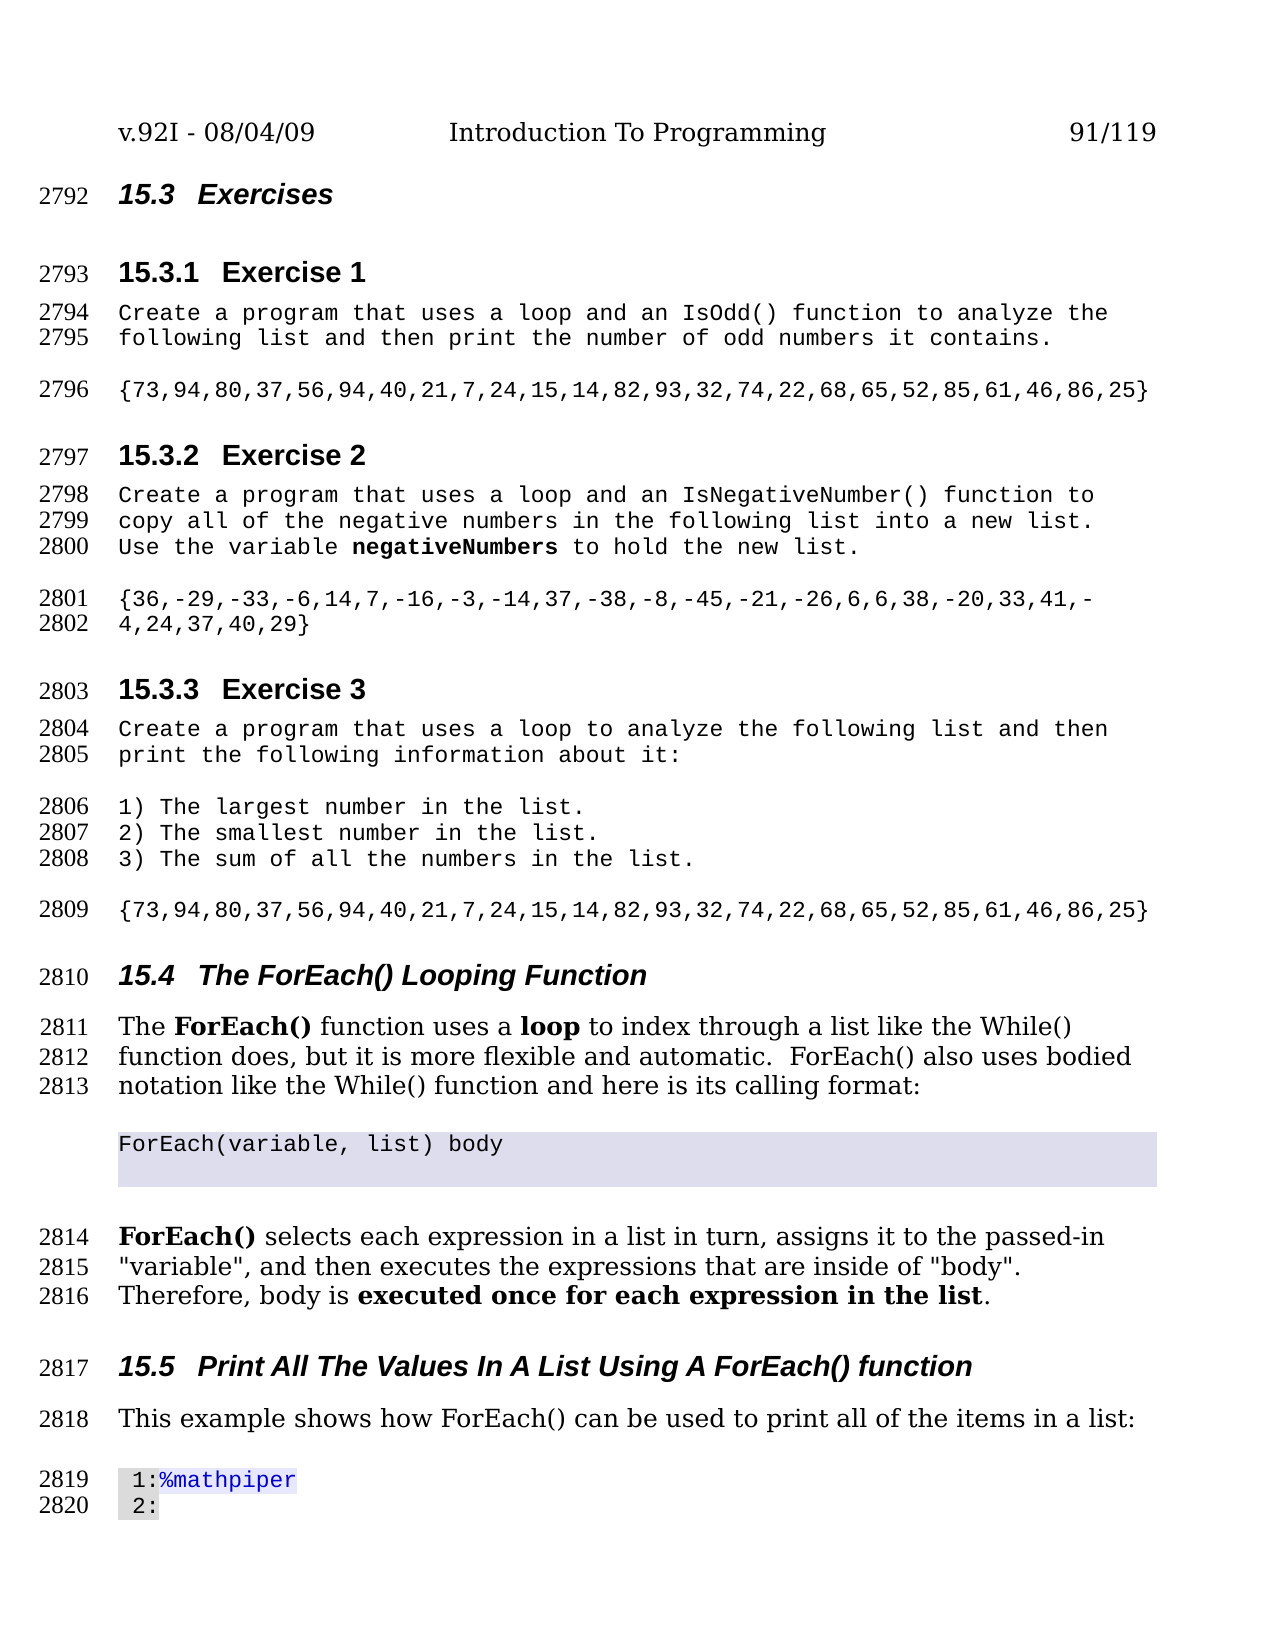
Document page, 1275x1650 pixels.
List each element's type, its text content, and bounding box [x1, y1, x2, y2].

text 2: [118, 1494, 1157, 1520]
text {73,94,80,37,56,94,40,21,7,24,15,14,82,93,32,74,22,68,65,52,85,61,46,86,25} [118, 379, 1157, 404]
table_header ForEach(variable, list) body [118, 1132, 1157, 1187]
text {73,94,80,37,56,94,40,21,7,24,15,14,82,93,32,74,22,68,65,52,85,61,46,86,25} [118, 899, 1157, 925]
subtitle Print All The Values In A List Using A ForEach() function [118, 1349, 1157, 1383]
text ForEach() selects each expression in a list in turn, assigns it to the passed-in "variable", and then executes the expressions that are inside of "body". Therefore, body is executed once for each expression in the list. [118, 1222, 1157, 1310]
text The ForEach() function uses a loop to index through a list like the While() function does, but it is more flexible and automatic. ForEach() also uses bodied notation like the While() function and here is its calling format: [118, 1012, 1157, 1100]
text {36,-29,-33,-6,14,7,-16,-3,-14,37,-38,-8,-45,-21,-26,6,6,38,-20,33,41,-4,24,37,40,29} [118, 587, 1157, 639]
text 1:%mathpiper [118, 1468, 1157, 1494]
text This example shows how ForEach() can be used to print all of the items in a list: [118, 1404, 1157, 1433]
text 1) The largest number in the list. [118, 795, 1157, 821]
text 3) The sum of all the numbers in the list. [118, 847, 1157, 873]
text 2) The smallest number in the list. [118, 821, 1157, 847]
subtitle Exercise 1 [118, 255, 1157, 289]
text Create a program that uses a loop and an IsOdd() function to analyze the following list and then print the number of odd numbers it contains. [118, 301, 1157, 353]
text Create a program that uses a loop to analyze the following list and then print the following information about it: [118, 717, 1157, 769]
subtitle Exercise 3 [118, 672, 1157, 705]
subtitle Exercises [118, 177, 1157, 210]
subtitle Exercise 2 [118, 438, 1157, 471]
subtitle The ForEach() Looping Function [118, 958, 1157, 991]
text Create a program that uses a loop and an IsNegativeNumber() function to copy all of the negative numbers in the following list into a new list. Use the variable negativeNumbers to hold the new list. [118, 483, 1157, 561]
